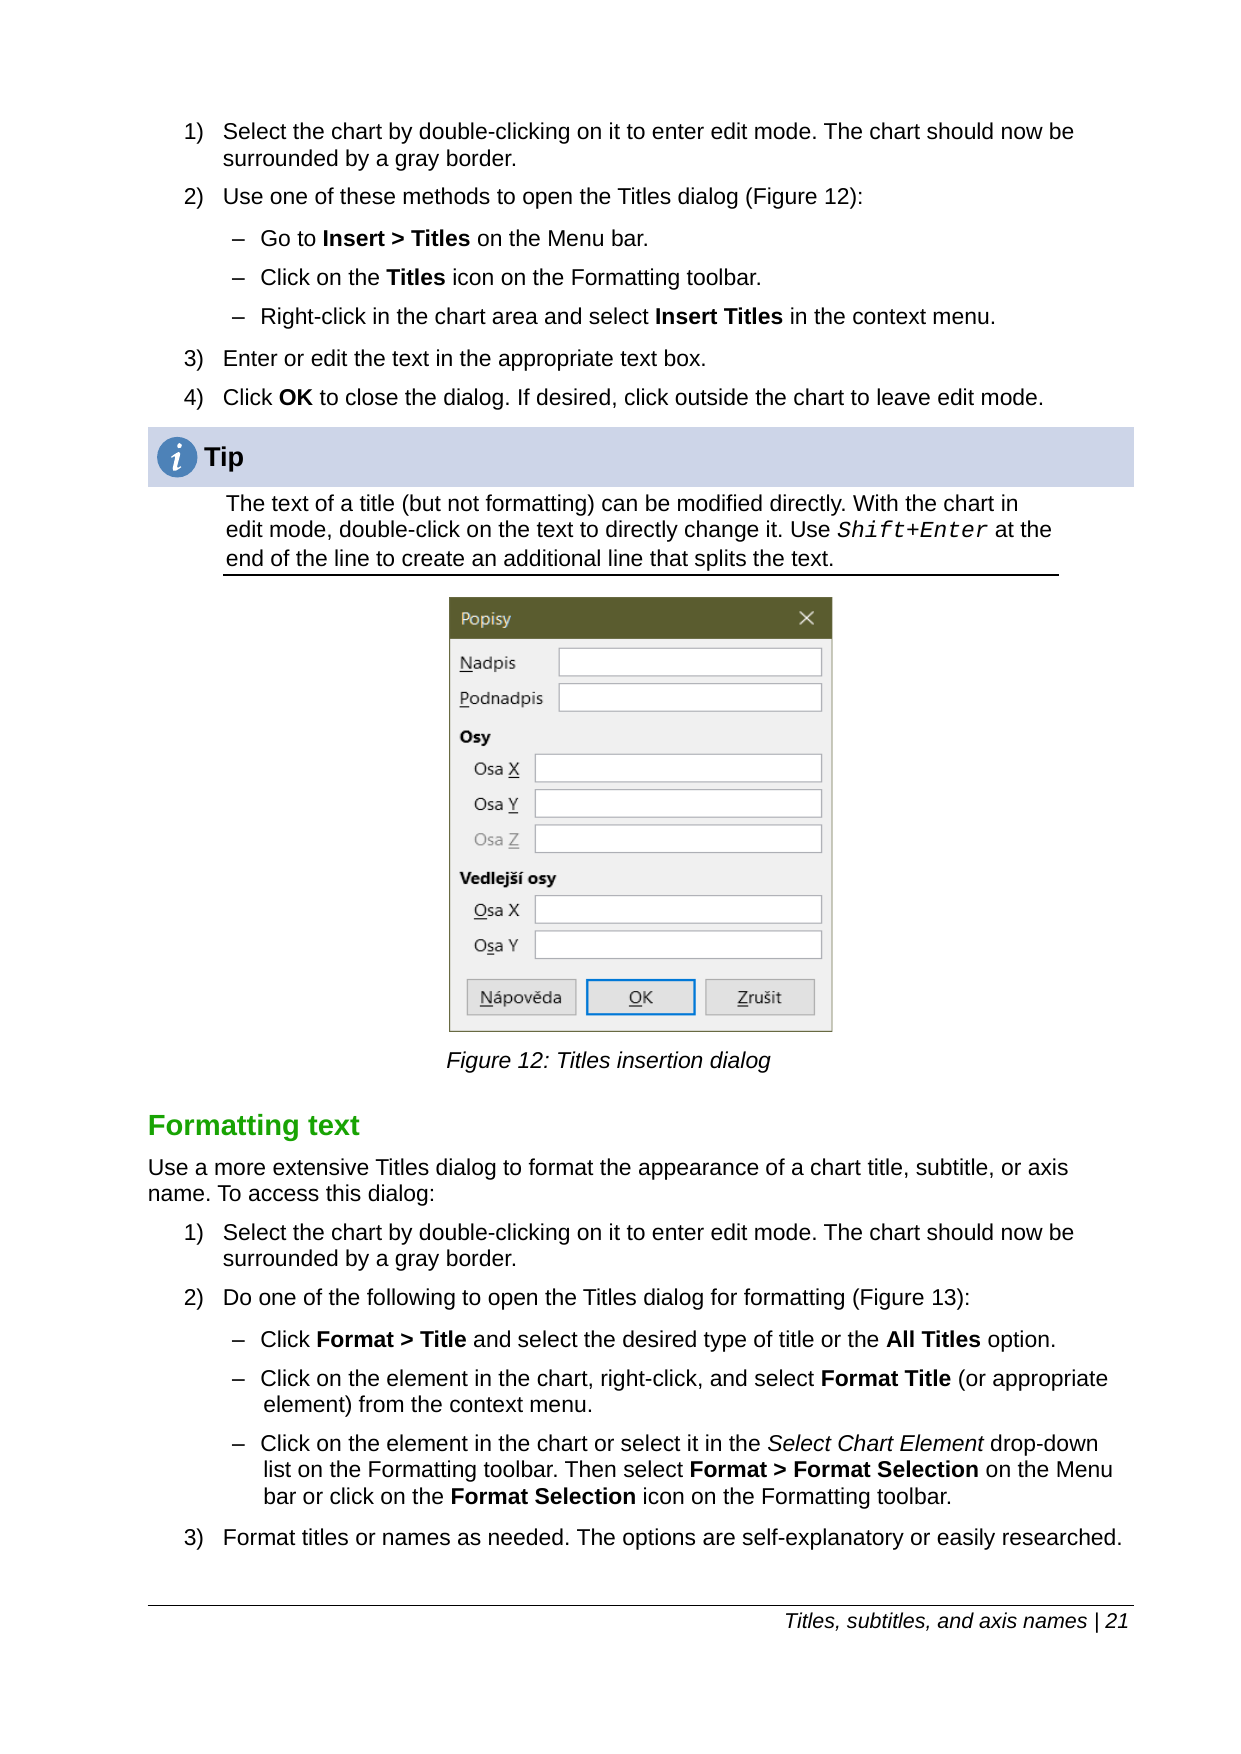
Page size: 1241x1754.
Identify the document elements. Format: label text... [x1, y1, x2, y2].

list Right-click in the chart area and select Insert Titles in the context menu. [229, 300, 1134, 332]
list Click on the element in the chart, right-click, and select Format Title (or appropriate element) from the context menu. [229, 1362, 1134, 1417]
list Select the chart by double-clicking on it to enter edit mode. The chart should now be surrounded by a gray border. [204, 1219, 1134, 1272]
list Click on the element in the chart or select it in the Select Chart Element drop-down list on the Formatting toolbar. Then select Format > Format Selection on the Menu bar or click on the Format Selection icon on the Formatting toolbar. [229, 1427, 1134, 1512]
text Figure 12: Titles insertion dialog [446, 1047, 835, 1073]
list Enter or edit the text in the appropriate text box. [204, 344, 1134, 371]
list Do one of the following to open the Titles dialog for formatting (Figure 13): [204, 1284, 1134, 1310]
list Click on the Titles icon on the Formatting toolbar. [229, 261, 1134, 290]
picture [449, 597, 833, 1032]
text The text of a title (but not formatting) can be modified directly. With the chart in edit mode, double-click on the text to directly change it. Use Shift+Enter at the end of the line to create an additional line that splits the text. [223, 487, 1059, 574]
text Use a more extensive Titles dialog to format the appearance of a chart title, subtitle, or axis name. To access this dialog: [148, 1154, 1134, 1206]
list Select the chart by double-clicking on it to enter edit mode. The chart should now be surrounded by a gray border. [204, 118, 1134, 171]
subtitle Tip [148, 427, 1134, 487]
subtitle Formatting text [148, 1108, 1134, 1141]
list Click OK to close the dialog. If desired, click outside the chart to leave edit mode. [204, 383, 1134, 410]
list Format titles or names as needed. The options are self-explanatory or easily researched. [204, 1524, 1134, 1551]
list Click Format > Title and select the desired type of title or the All Titles option. [229, 1323, 1134, 1352]
list Go to Insert > Titles on the Menu bar. [229, 222, 1134, 251]
list Use one of these methods to open the Titles dialog (Figure 12): [204, 183, 1134, 210]
